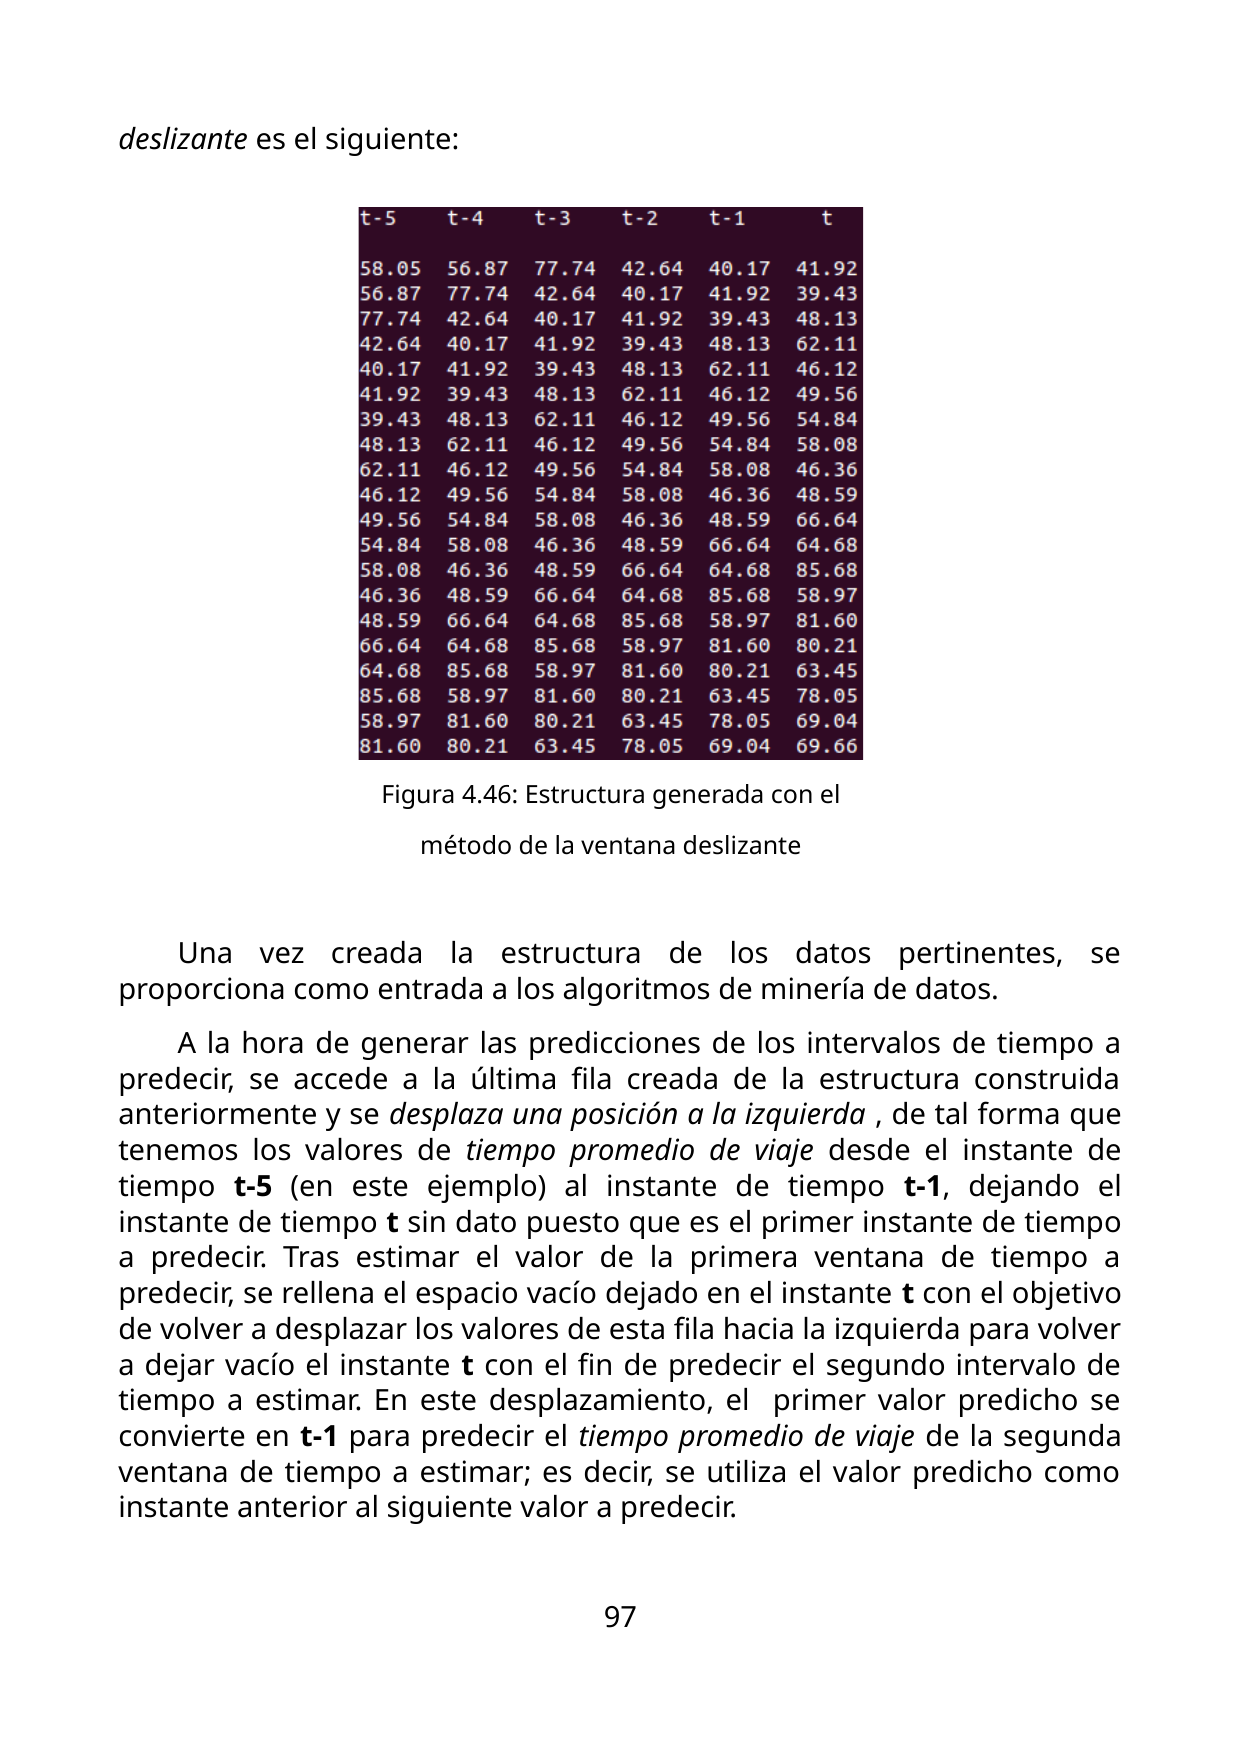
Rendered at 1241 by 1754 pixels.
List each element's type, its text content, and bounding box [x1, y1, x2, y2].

text deslizante es el siguiente: [118, 118, 1122, 158]
text Una vez creada la estructura de los datos pertinentes, se proporciona como entrada a los algoritmos de minería de datos. [118, 932, 1122, 1008]
text Figura 4.46: Estructura generada con el método de la ventana deslizante [358, 760, 863, 861]
picture [358, 207, 864, 760]
text A la hora de generar las predicciones de los intervalos de tiempo a predecir, se accede a la última fila creada de la estructura construida anteriormente y se desplaza una posición a la izquierda , de tal forma que tenemos los valores de tiempo promedio de viaje desde el instante de tiempo t-5 (en este ejemplo) al instante de tiempo t-1, dejando el instante de tiempo t sin dato puesto que es el primer instante de tiempo a predecir. Tras estimar el valor de la primera ventana de tiempo a predecir, se rellena el espacio vacío dejado en el instante t con el objetivo de volver a desplazar los valores de esta fila hacia la izquierda para volver a dejar vacío el instante t con el fin de predecir el segundo intervalo de tiempo a estimar. En este desplazamiento, el primer valor predicho se convierte en t-1 para predecir el tiempo promedio de viaje de la segunda ventana de tiempo a estimar; es decir, se utiliza el valor predicho como instante anterior al siguiente valor a predecir. [118, 1022, 1122, 1526]
